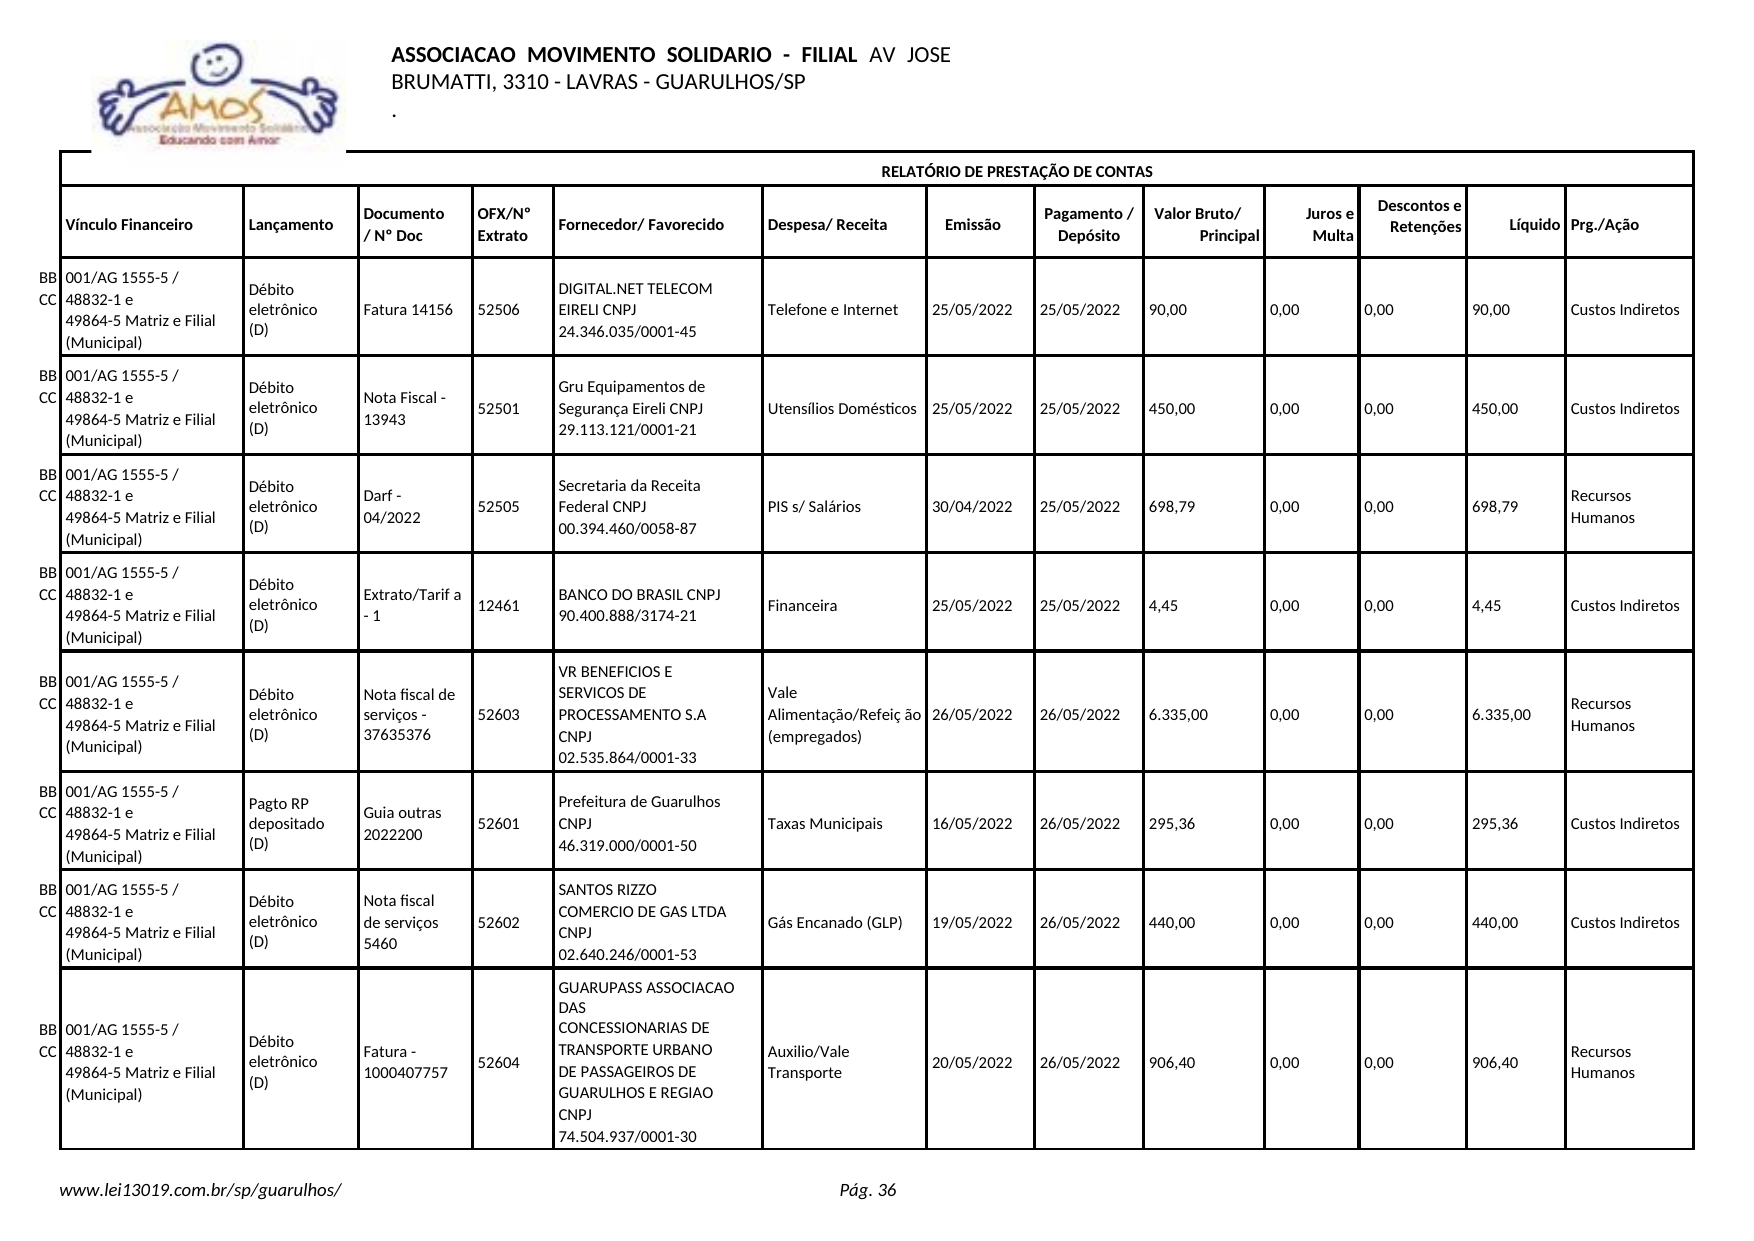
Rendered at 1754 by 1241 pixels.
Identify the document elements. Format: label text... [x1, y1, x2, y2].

table_cell 440,00 [1468, 871, 1564, 966]
table_cell 450,00 [1145, 357, 1263, 452]
table_cell Débito eletrônico (D) [245, 259, 357, 354]
table_cell 25/05/2022 [928, 259, 1033, 354]
table_cell 26/05/2022 [1036, 871, 1142, 966]
table_cell Gás Encanado (GLP) [764, 871, 925, 966]
table_cell Débito eletrônico (D) [245, 554, 357, 649]
table_cell 16/05/2022 [928, 773, 1033, 868]
table_cell 52604 [474, 970, 552, 1148]
table_cell Taxas Municipais [764, 773, 925, 868]
table_cell 001/AG 1555-5 / 48832-1 e 49864-5 Matriz e Filial (Municipal) [62, 357, 242, 452]
table_cell Lançamento [245, 187, 357, 256]
table_cell OFX/Nº Extrato [474, 187, 552, 256]
table_cell 906,40 [1145, 970, 1263, 1148]
table_cell 25/05/2022 [1036, 554, 1142, 649]
table_cell 52501 [474, 357, 552, 452]
table_cell Vínculo Financeiro [62, 187, 242, 256]
table_cell Recursos Humanos [1567, 456, 1692, 551]
table_cell SANTOS RIZZO COMERCIO DE GAS LTDA CNPJ 02.640.246/0001-53 [555, 871, 761, 966]
table_cell 295,36 [1145, 773, 1263, 868]
table_cell Nota Fiscal - 13943 [360, 357, 471, 452]
table_cell 52506 [474, 259, 552, 354]
table_cell 0,00 [1361, 554, 1465, 649]
table_cell Débito eletrônico (D) [245, 970, 357, 1148]
table_cell 6.335,00 [1468, 653, 1564, 769]
table_cell Gru Equipamentos de Segurança Eireli CNPJ 29.113.121/0001-21 [555, 357, 761, 452]
table_cell 52602 [474, 871, 552, 966]
table_cell 0,00 [1361, 970, 1465, 1148]
table_cell PIS s/ Salários [764, 456, 925, 551]
table_cell 001/AG 1555-5 / 48832-1 e 49864-5 Matriz e Filial (Municipal) [62, 871, 242, 966]
table_cell Custos Indiretos [1567, 871, 1692, 966]
table_cell 0,00 [1266, 653, 1357, 769]
table_cell Despesa/ Receita [764, 187, 925, 256]
table_cell 0,00 [1361, 871, 1465, 966]
table_cell 12461 [474, 554, 552, 649]
table_cell 0,00 [1266, 357, 1357, 452]
table_cell Documento / Nº Doc [360, 187, 471, 256]
table_cell Custos Indiretos [1567, 259, 1692, 354]
table_cell Secretaria da Receita Federal CNPJ 00.394.460/0058-87 [555, 456, 761, 551]
table_cell 0,00 [1266, 970, 1357, 1148]
table_cell 30/04/2022 [928, 456, 1033, 551]
table_cell Nota fiscal de serviços 5460 [360, 871, 471, 966]
table_cell Prg./Ação [1567, 187, 1692, 256]
table_cell 4,45 [1468, 554, 1564, 649]
table_cell 25/05/2022 [1036, 456, 1142, 551]
table_cell Emissão [928, 187, 1033, 256]
table_cell 001/AG 1555-5 / 48832-1 e 49864-5 Matriz e Filial (Municipal) [62, 259, 242, 354]
table_cell 90,00 [1468, 259, 1564, 354]
table_cell 20/05/2022 [928, 970, 1033, 1148]
table_header RELATÓRIO DE PRESTAÇÃO DE CONTAS [62, 153, 1692, 183]
table_cell Custos Indiretos [1567, 773, 1692, 868]
table_cell Prefeitura de Guarulhos CNPJ 46.319.000/0001-50 [555, 773, 761, 868]
table_cell 90,00 [1145, 259, 1263, 354]
table_cell Pagto RP depositado (D) [245, 773, 357, 868]
table_cell 26/05/2022 [1036, 970, 1142, 1148]
table_cell 0,00 [1266, 773, 1357, 868]
table_cell 0,00 [1361, 653, 1465, 769]
table_cell 25/05/2022 [928, 357, 1033, 452]
table_cell 4,45 [1145, 554, 1263, 649]
table_cell Extrato/Tarif a - 1 [360, 554, 471, 649]
table_cell 0,00 [1266, 871, 1357, 966]
table_cell DIGITAL.NET TELECOM EIRELI CNPJ 24.346.035/0001-45 [555, 259, 761, 354]
table_cell Guia outras 2022200 [360, 773, 471, 868]
table_cell Telefone e Internet [764, 259, 925, 354]
table_cell Débito eletrônico (D) [245, 357, 357, 452]
table_cell 25/05/2022 [1036, 357, 1142, 452]
table_cell Débito eletrônico (D) [245, 871, 357, 966]
table_cell 6.335,00 [1145, 653, 1263, 769]
table_cell Vale Alimentação/Refeiç ão (empregados) [764, 653, 925, 769]
table_cell 001/AG 1555-5 / 48832-1 e 49864-5 Matriz e Filial (Municipal) [62, 456, 242, 551]
table_cell 001/AG 1555-5 / 48832-1 e 49864-5 Matriz e Filial (Municipal) [62, 554, 242, 649]
table_cell 52505 [474, 456, 552, 551]
table_cell Custos Indiretos [1567, 554, 1692, 649]
table_cell 52601 [474, 773, 552, 868]
table_cell Débito eletrônico (D) [245, 456, 357, 551]
table_cell 698,79 [1468, 456, 1564, 551]
table_cell GUARUPASS ASSOCIACAO DAS CONCESSIONARIAS DE TRANSPORTE URBANO DE PASSAGEIROS DE GUARULHOS E REGIAO CNPJ 74.504.937/0001-30 [555, 970, 761, 1148]
table_cell 0,00 [1361, 773, 1465, 868]
table_cell Recursos Humanos [1567, 970, 1692, 1148]
table_cell 0,00 [1266, 259, 1357, 354]
table_cell Fornecedor/ Favorecido [555, 187, 761, 256]
table_cell Darf - 04/2022 [360, 456, 471, 551]
table_cell 0,00 [1361, 357, 1465, 452]
table_cell Fatura 14156 [360, 259, 471, 354]
table_cell 698,79 [1145, 456, 1263, 551]
table_cell Pagamento / Depósito [1036, 187, 1142, 256]
table_cell 0,00 [1266, 554, 1357, 649]
table_cell 450,00 [1468, 357, 1564, 452]
table_cell 0,00 [1266, 456, 1357, 551]
table_cell BANCO DO BRASIL CNPJ 90.400.888/3174-21 [555, 554, 761, 649]
table_cell 0,00 [1361, 259, 1465, 354]
table_cell Descontos e Retenções [1361, 187, 1465, 256]
table_cell Auxilio/Vale Transporte [764, 970, 925, 1148]
table_cell 440,00 [1145, 871, 1263, 966]
table_cell Fatura - 1000407757 [360, 970, 471, 1148]
table_cell 25/05/2022 [1036, 259, 1142, 354]
table_cell Juros e Multa [1266, 187, 1357, 256]
table_cell Líquido [1468, 187, 1564, 256]
table_cell 19/05/2022 [928, 871, 1033, 966]
table_cell Recursos Humanos [1567, 653, 1692, 769]
table_cell 26/05/2022 [1036, 653, 1142, 769]
table_cell Débito eletrônico (D) [245, 653, 357, 769]
table_cell Utensílios Domésticos [764, 357, 925, 452]
table_cell Nota fiscal de serviços - 37635376 [360, 653, 471, 769]
table_cell 26/05/2022 [928, 653, 1033, 769]
table_cell Financeira [764, 554, 925, 649]
table_cell 001/AG 1555-5 / 48832-1 e 49864-5 Matriz e Filial (Municipal) [62, 653, 242, 769]
table_cell 906,40 [1468, 970, 1564, 1148]
table_cell 0,00 [1361, 456, 1465, 551]
table_cell 52603 [474, 653, 552, 769]
table_cell 26/05/2022 [1036, 773, 1142, 868]
table_cell VR BENEFICIOS E SERVICOS DE PROCESSAMENTO S.A CNPJ 02.535.864/0001-33 [555, 653, 761, 769]
table_cell 001/AG 1555-5 / 48832-1 e 49864-5 Matriz e Filial (Municipal) [62, 970, 242, 1148]
table_cell 25/05/2022 [928, 554, 1033, 649]
table_cell 001/AG 1555-5 / 48832-1 e 49864-5 Matriz e Filial (Municipal) [62, 773, 242, 868]
table_cell 295,36 [1468, 773, 1564, 868]
table_cell Custos Indiretos [1567, 357, 1692, 452]
table_cell Valor Bruto/ Principal [1145, 187, 1263, 256]
